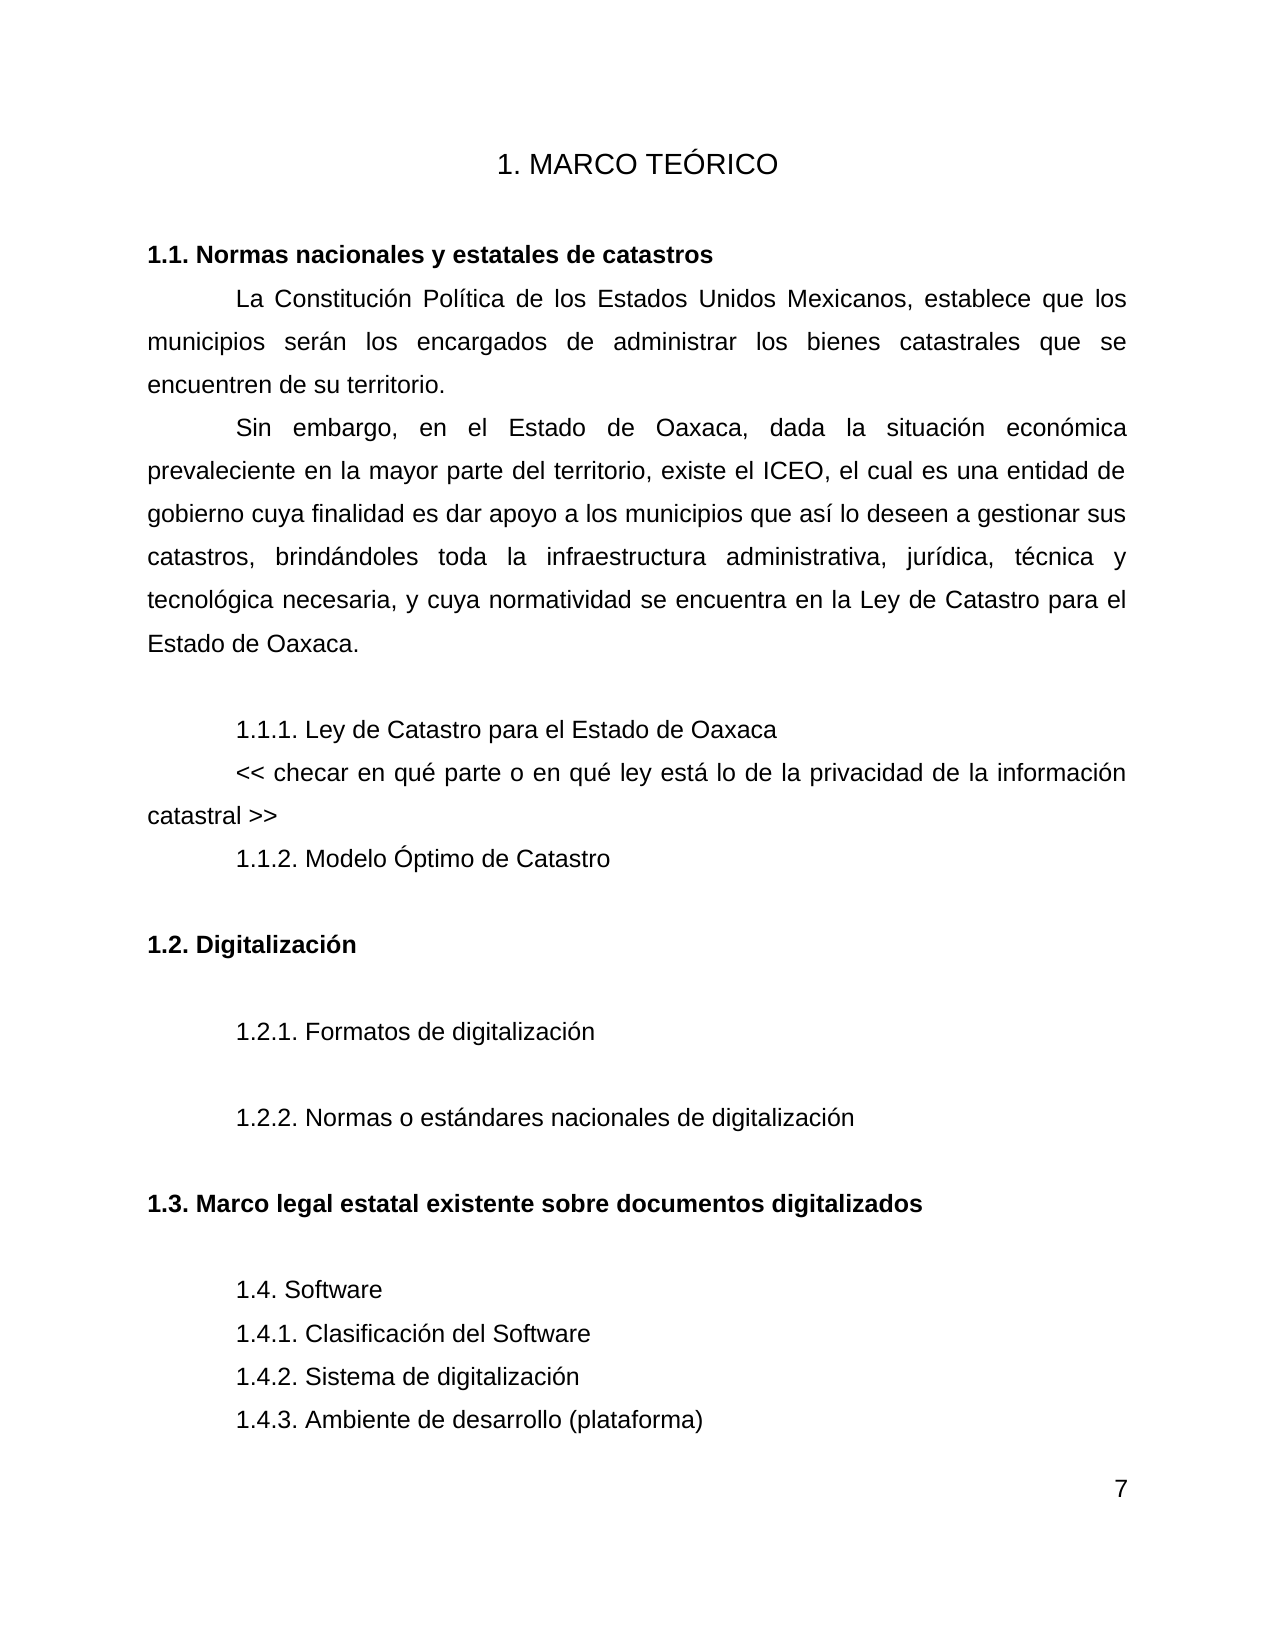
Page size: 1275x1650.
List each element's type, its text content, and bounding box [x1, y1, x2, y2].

text 1. MARCO TEÓRICO [147, 147, 1128, 181]
text 1.1. Normas nacionales y estatales de catastros [147, 240, 1128, 269]
text 1.4.3. Ambiente de desarrollo (plataforma) [147, 1405, 1128, 1433]
text 1.1.1. Ley de Catastro para el Estado de Oaxaca [147, 715, 1128, 743]
text Sin embargo, en el Estado de Oaxaca, dada la situación económica prevaleciente en la mayor parte del territorio, existe el ICEO, el cual es una entidad de gobierno cuya finalidad es dar apoyo a los municipios que así lo deseen a gestionar sus catastros, brindándoles toda la infraestructura administrativa, jurídica, técnica y tecnológica necesaria, y cuya normatividad se encuentra en la Ley de Catastro para el Estado de Oaxaca. [147, 413, 1128, 657]
text 1.2.1. Formatos de digitalización [147, 1017, 1128, 1045]
text 1.1.2. Modelo Óptimo de Catastro [147, 844, 1128, 873]
text 1.3. Marco legal estatal existente sobre documentos digitalizados [147, 1189, 1128, 1218]
text 1.2.2. Normas o estándares nacionales de digitalización [147, 1103, 1128, 1132]
text 1.2. Digitalización [147, 930, 1128, 959]
text << checar en qué parte o en qué ley está lo de la privacidad de la información catastral >> [147, 758, 1128, 830]
text 1.4.1. Clasificación del Software [147, 1318, 1128, 1347]
text La Constitución Política de los Estados Unidos Mexicanos, establece que los municipios serán los encargados de administrar los bienes catastrales que se encuentren de su territorio. [147, 283, 1128, 398]
text 1.4. Software [147, 1275, 1128, 1304]
text 1.4.2. Sistema de digitalización [147, 1362, 1128, 1390]
